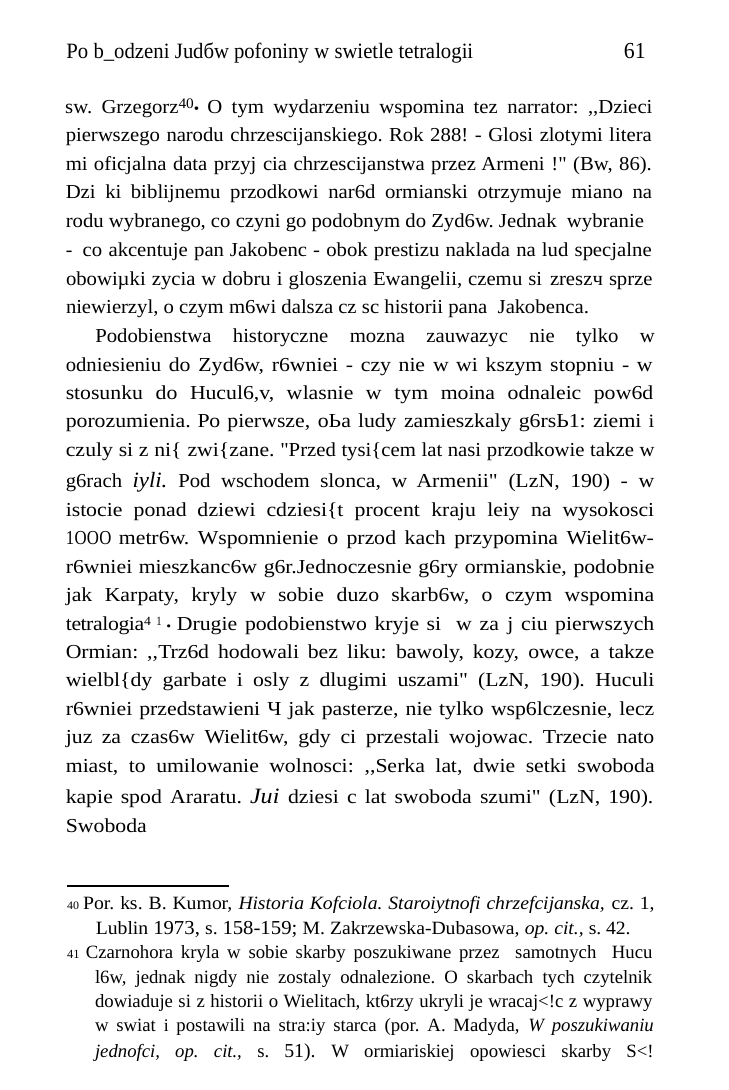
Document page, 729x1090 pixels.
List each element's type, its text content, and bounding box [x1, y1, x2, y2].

list со akcentuje pan Jakobenc - obok prestizu naklada na lud specjalne obowiµki zycia w dobru і gloszenia Ewangelii, czemu si zreszч sprze­ niewierzyl, о czym m6wi dalsza cz sc historii pana Jakobenca. [66, 238, 653, 318]
text Podobienstwa historyczne mozna zauwazyc nie tylko w odniesieniu do Zyd6w, r6wniei - czy nie w wi kszym stopniu - w stosunku do Hucul6,v, wlasnie w tym moina odnaleic pow6d porozumienia. Ро pierwsze, оЬа ludy zamieszkaly g6rsЬ1: ziemi і czuly si z ni{ zwi{zane. "Przed tysi{cem lat nasi przodkowie takze w g6rach iyli. Pod wschodem slonca, w Armenii" (LzN, 190) - w istocie ponad dziewi cdziesi{t procent kraju leiy na wysokosci 1ООО metr6w. Wspomnienie о przod­ kach przypomina Wielit6w- r6wniei mieszkanc6w g6r.Jednoczesnie g6ry ormianskie, podobnie jak Karpaty, kryly w sobie duzo skarb6w, о czym wspomina tetralogia4 1 • Drugie podobienstwo kryje si w za­ j ciu pierwszych Ormian: ,,Trz6d hodowali bez liku: bawoly, kozy, owce, а takze wielbl{dy garbate і osly z dlugimi uszami" (LzN, 190). Huculi r6wniei przedstawieni Ч jak pasterze, nie tylko wsp6lczesnie, lecz juz za czas6w Wielit6w, gdy сі przestali wojowac. Trzecie nato­ miast, to umilowanie wolnosci: ,,Serka lat, dwie setki swoboda kapie spod Araratu. Jui dziesi c lat swoboda szumi" (LzN, 190). Swoboda [66, 324, 654, 836]
subtitle Po b_odzeni Judбw pofoniny w swietle tetralogii 61 [66, 38, 666, 64]
text 40 Por. ks. В. Kumor, Historia Kofciola. Staroiytnofi chrzefcijanska, cz. 1, Lublin 1973, s. 158-159; М. Zakrzewska-Dubasowa, ор. cit., s. 42. [67, 884, 654, 938]
text sw. Grzegorz40• О tym wydarzeniu wspomina tez narrator: ,,Dzieci pierwszego narodu chrzescijanskiego. Rok 288! - Glosi zlotymi litera­ mi oficjalna data przyj cia chrzescijanstwa przez Armeni !" (Bw, 86). Dzi ki biblijnemu przodkowi nar6d ormianski otrzymuje miano na­ rodu wybranego, со czyni go podobnym do Zyd6w. Jednak wybranie [65, 94, 653, 232]
text 41 Czarnohora kryla w sobie skarby poszukiwane przez samotnych Hucu­ l6w, jednak nigdy nie zostaly odnalezione. О skarbach tych czytelnik dowiaduje si z historii о Wielitach, kt6rzy ukryli je wracaj<!c z wyprawy w swiat і postawili na stra:iy starca (por. А. Madyda, W poszukiwaniu jednofci, ор. cit., s. 51). W ormiariskiej opowiesci skarby S<! [67, 941, 654, 1062]
